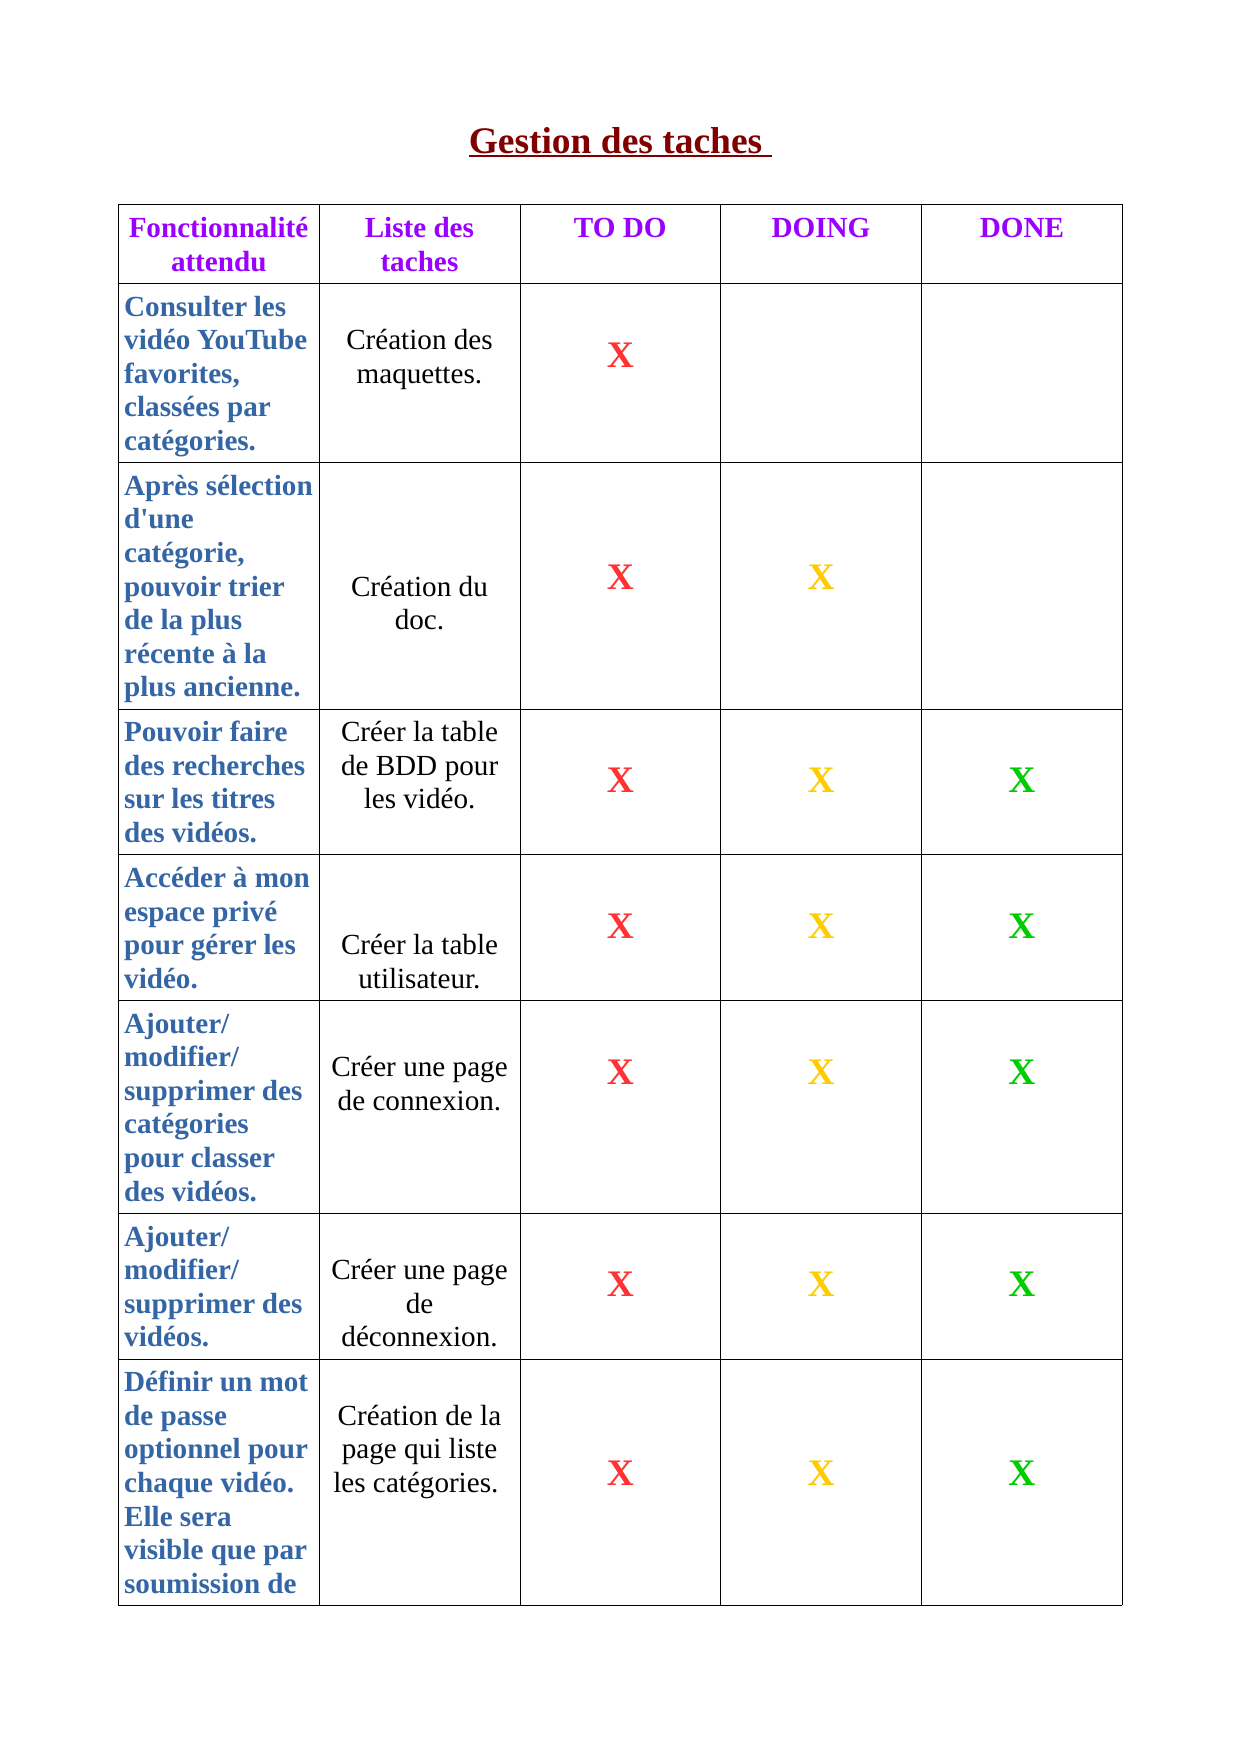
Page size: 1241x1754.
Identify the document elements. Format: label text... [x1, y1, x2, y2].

table_cell X [721, 855, 921, 1000]
table_header Liste des taches [320, 205, 520, 283]
table_cell [922, 463, 1122, 709]
table_cell X [521, 710, 720, 854]
table_cell X [521, 855, 720, 1000]
table_cell X [922, 1214, 1122, 1359]
table_cell Créer une page de connexion. [320, 1001, 520, 1213]
table_cell Ajouter/modifier/supprimer des catégories pour classer des vidéos. [119, 1001, 319, 1213]
table_cell X [521, 1360, 720, 1605]
table_cell Création du doc. [320, 463, 520, 709]
table_header Fonctionnalité attendu [119, 205, 319, 283]
table_cell X [721, 1001, 921, 1213]
table_cell X [721, 463, 921, 709]
table_cell Consulter les vidéo YouTube favorites, classées par catégories. [119, 284, 319, 462]
table_cell Ajouter/modifier/supprimer des vidéos. [119, 1214, 319, 1359]
table_cell [922, 284, 1122, 462]
table_cell Après sélection d'une catégorie, pouvoir trier de la plus récente à la plus ancienne. [119, 463, 319, 709]
table_cell X [521, 1214, 720, 1359]
table_cell Pouvoir faire des recherches sur les titres des vidéos. [119, 710, 319, 854]
table_header DOING [721, 205, 921, 283]
table_cell X [721, 1360, 921, 1605]
table_cell Accéder à mon espace privé pour gérer les vidéo. [119, 855, 319, 1000]
table_cell X [721, 1214, 921, 1359]
table_cell [721, 284, 921, 462]
table_cell X [922, 1001, 1122, 1213]
table_cell X [922, 855, 1122, 1000]
table_cell X [521, 284, 720, 462]
table_cell X [521, 1001, 720, 1213]
table_cell X [521, 463, 720, 709]
table_cell Créer la table de BDD pour les vidéo. [320, 710, 520, 854]
table_cell Définir un mot de passe optionnel pour chaque vidéo. Elle sera visible que par soumission de [119, 1360, 319, 1605]
table_cell X [721, 710, 921, 854]
table_cell Créer la table utilisateur. [320, 855, 520, 1000]
table_header DONE [922, 205, 1122, 283]
table_cell X [922, 1360, 1122, 1605]
table_cell X [922, 710, 1122, 854]
table_cell Création de la page qui liste les catégories. [320, 1360, 520, 1605]
table_header TO DO [521, 205, 720, 283]
text Gestion des taches [118, 118, 1122, 161]
table_cell Création des maquettes. [320, 284, 520, 462]
table_cell Créer une page de déconnexion. [320, 1214, 520, 1359]
